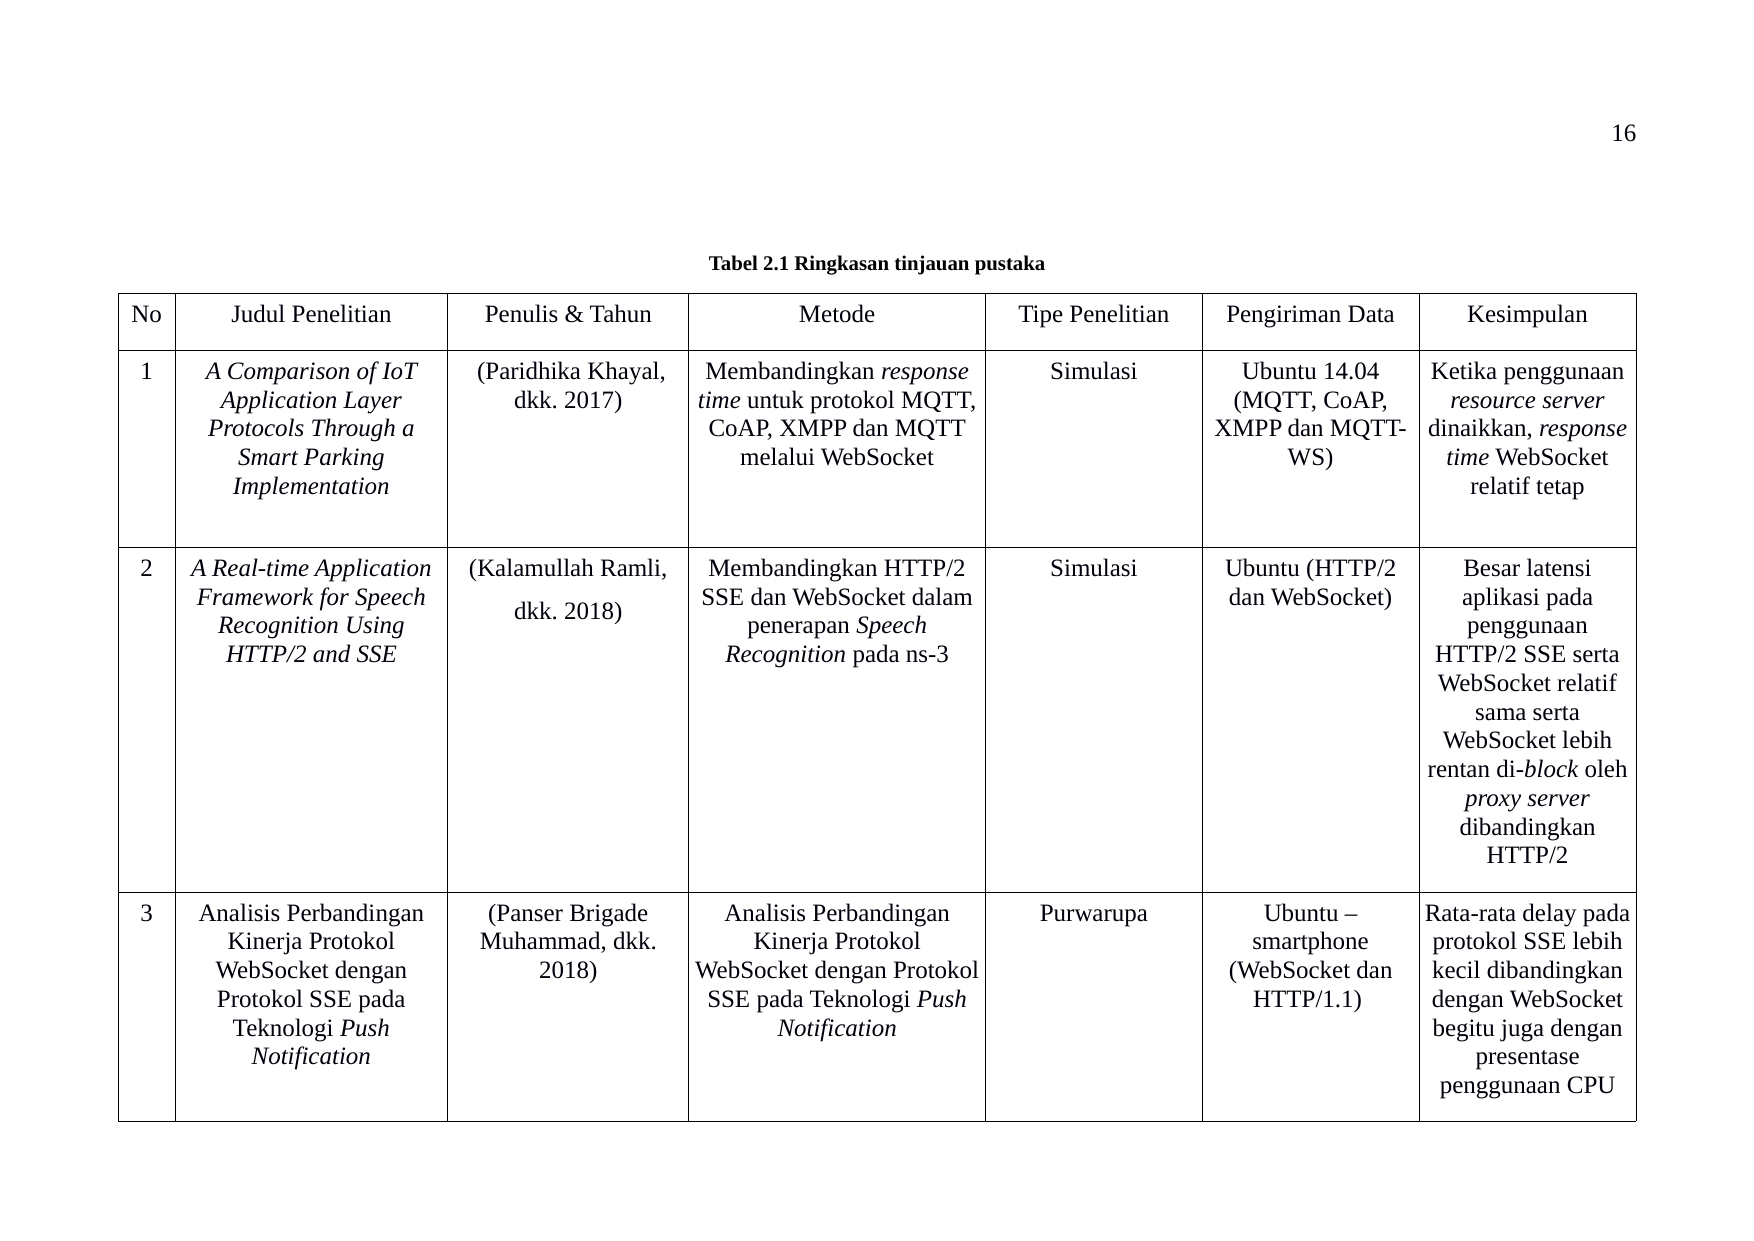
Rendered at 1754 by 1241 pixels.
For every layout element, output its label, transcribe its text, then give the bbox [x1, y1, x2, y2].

table_header Kesimpulan [1420, 294, 1636, 350]
table_header No [119, 294, 175, 350]
table_cell Membandingkan response time untuk protokol MQTT, CoAP, XMPP dan MQTT melalui WebSocket [689, 351, 985, 547]
text Tabel 2.1 Ringkasan tinjauan pustaka [118, 251, 1636, 274]
table_cell Besar latensi aplikasi pada penggunaan HTTP/2 SSE serta WebSocket relatif sama serta WebSocket lebih rentan di-block oleh proxy server dibandingkan HTTP/2 [1420, 548, 1636, 892]
table_cell (Kalamullah Ramli, dkk. 2018) [448, 548, 688, 892]
table_header Judul Penelitian [176, 294, 447, 350]
table_cell Ubuntu (HTTP/2 dan WebSocket) [1203, 548, 1419, 892]
table_cell 2 [119, 548, 175, 892]
table_cell A Comparison of IoT Application Layer Protocols Through a Smart Parking Implementation [176, 351, 447, 547]
table_cell Ubuntu 14.04 (MQTT, CoAP, XMPP dan MQTT-WS) [1203, 351, 1419, 547]
table_cell Analisis Perbandingan Kinerja Protokol WebSocket dengan Protokol SSE pada Teknologi Push Notification [689, 893, 985, 1121]
table_cell Membandingkan HTTP/2 SSE dan WebSocket dalam penerapan Speech Recognition pada ns-3 [689, 548, 985, 892]
table_cell Simulasi [986, 548, 1202, 892]
table_cell Ketika penggunaan resource server dinaikkan, response time WebSocket relatif tetap [1420, 351, 1636, 547]
table_cell 3 [119, 893, 175, 1121]
table_header Pengiriman Data [1203, 294, 1419, 350]
table_header Metode [689, 294, 985, 350]
table_cell 1 [119, 351, 175, 547]
table_cell Purwarupa [986, 893, 1202, 1121]
table_cell (Paridhika Khayal, dkk. 2017) [448, 351, 688, 547]
table_cell Simulasi [986, 351, 1202, 547]
table_cell Analisis Perbandingan Kinerja Protokol WebSocket dengan Protokol SSE pada Teknologi Push Notification [176, 893, 447, 1121]
table_cell (Panser Brigade Muhammad, dkk. 2018) [448, 893, 688, 1121]
table_cell Rata-rata delay pada protokol SSE lebih kecil dibandingkan dengan WebSocket begitu juga dengan presentase penggunaan CPU [1420, 893, 1636, 1121]
table_cell A Real-time Application Framework for Speech Recognition Using HTTP/2 and SSE [176, 548, 447, 892]
table_header Tipe Penelitian [986, 294, 1202, 350]
table_cell Ubuntu – smartphone (WebSocket dan HTTP/1.1) [1203, 893, 1419, 1121]
table_header Penulis & Tahun [448, 294, 688, 350]
